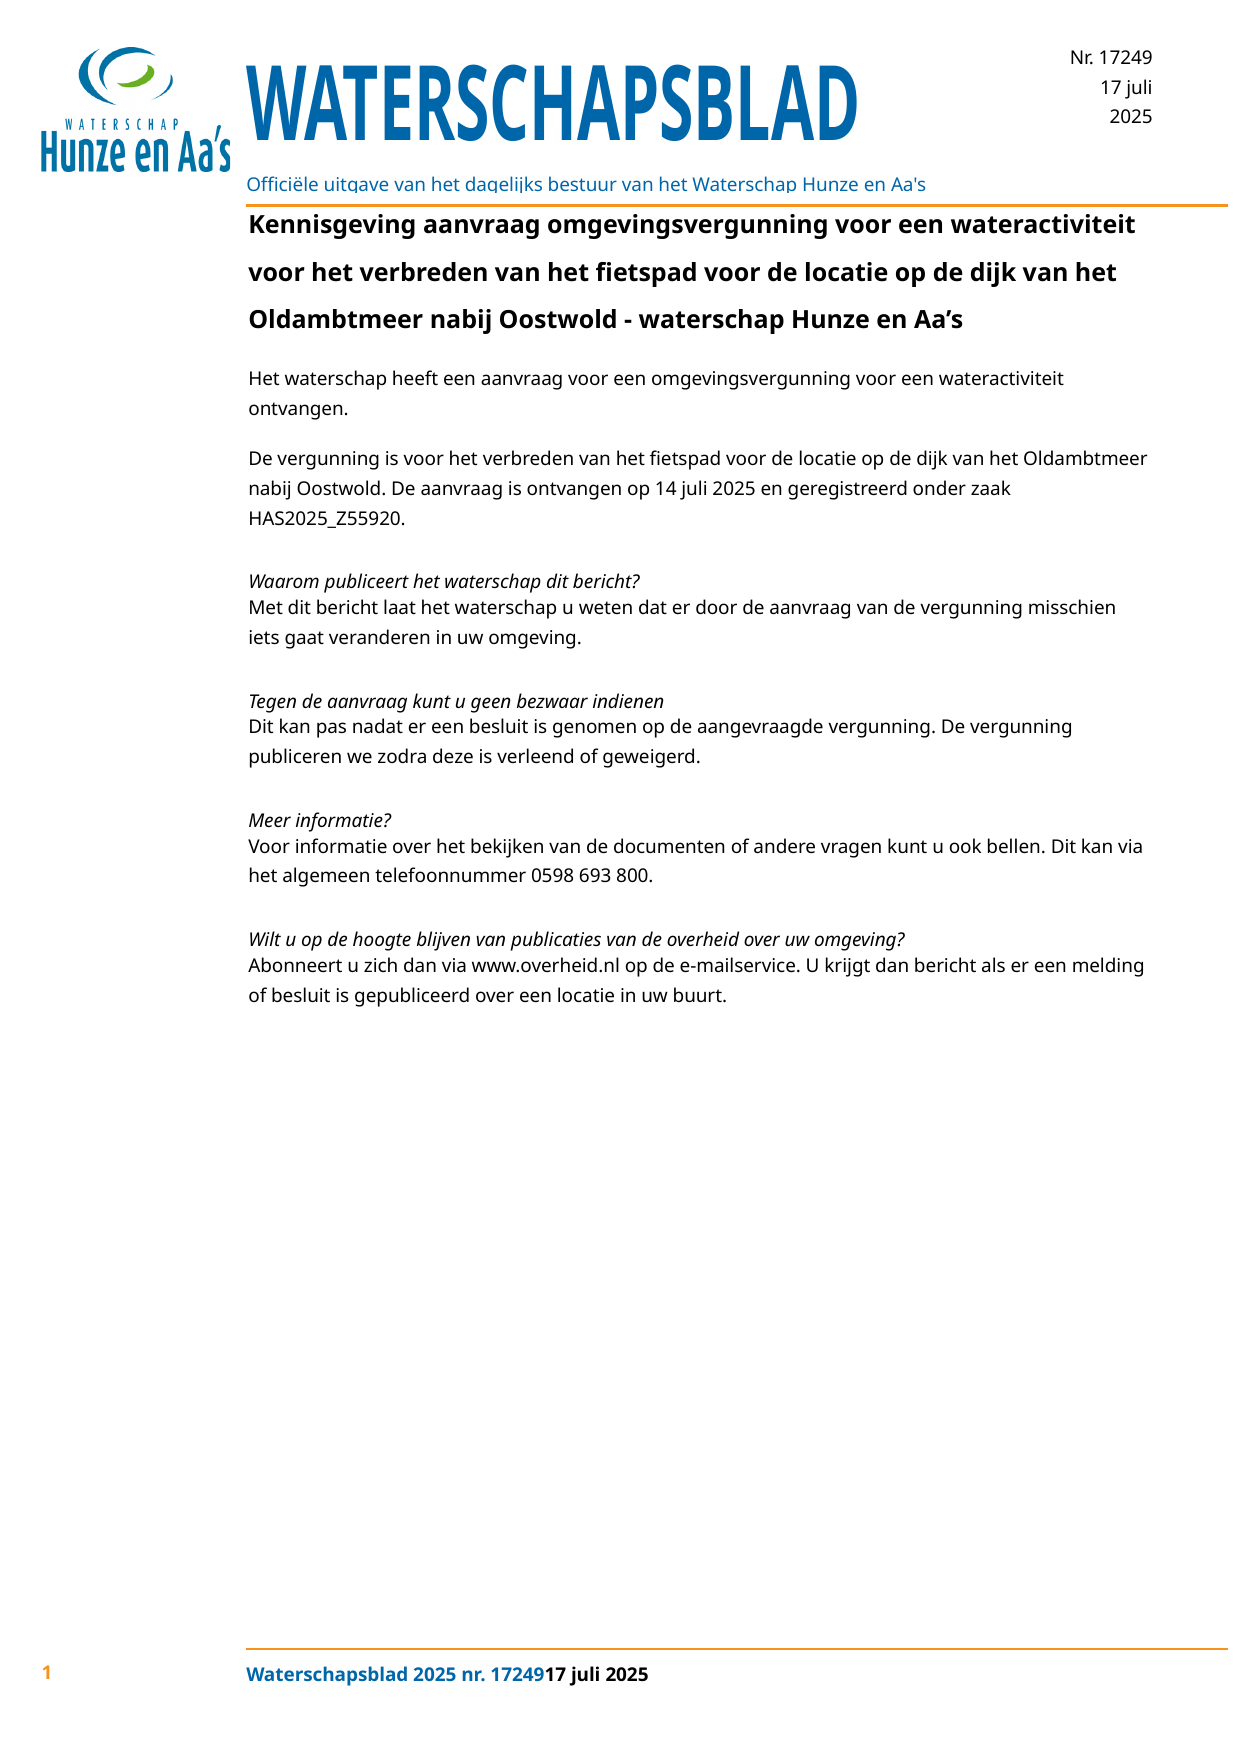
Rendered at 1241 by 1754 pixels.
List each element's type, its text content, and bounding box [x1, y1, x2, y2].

text Tegen de aanvraag kunt u geen bezwaar indienen [248, 688, 1152, 714]
text Waarom publiceert het waterschap dit bericht? [248, 569, 1152, 594]
picture [47, 154, 51, 172]
text Het waterschap heeft een aanvraag voor een omgevingsvergunning voor een wateractiviteit ontvangen. [248, 366, 1152, 421]
picture [226, 145, 231, 156]
text Dit kan pas nadat er een besluit is genomen op de aangevraagde vergunning. De vergunning publiceren we zodra deze is verleend of geweigerd. [248, 714, 1152, 769]
text Voor informatie over het bekijken van de documenten of andere vragen kunt u ook bellen. Dit kan via het algemeen telefoonnummer 0598 693 800. [248, 833, 1152, 888]
text Abonneert u zich dan via www.overheid.nl op de e-mailservice. U krijgt dan bericht als er een melding of besluit is gepubliceerd over een locatie in uw buurt. [248, 952, 1152, 1007]
text De vergunning is voor het verbreden van het fietspad voor de locatie op de dijk van het Oldambtmeer nabij Oostwold. De aanvraag is ontvangen op 14 juli 2025 en geregistreerd onder zaak HAS2025_Z55920. [248, 446, 1152, 530]
picture [183, 163, 191, 172]
picture [41, 47, 231, 172]
text Wilt u op de hoogte blijven van publicaties van de overheid over uw omgeving? [248, 926, 1152, 952]
text Kennisgeving aanvraag omgevingsvergunning voor een wateractiviteit voor het verbreden van het fietspad voor de locatie op de dijk van het Oldambtmeer nabij Oostwold - waterschap Hunze en Aa’s [248, 207, 1152, 336]
text Met dit bericht laat het waterschap u weten dat er door de aanvraag van de vergunning misschien iets gaat veranderen in uw omgeving. [248, 594, 1152, 650]
text Meer informatie? [248, 807, 1152, 833]
